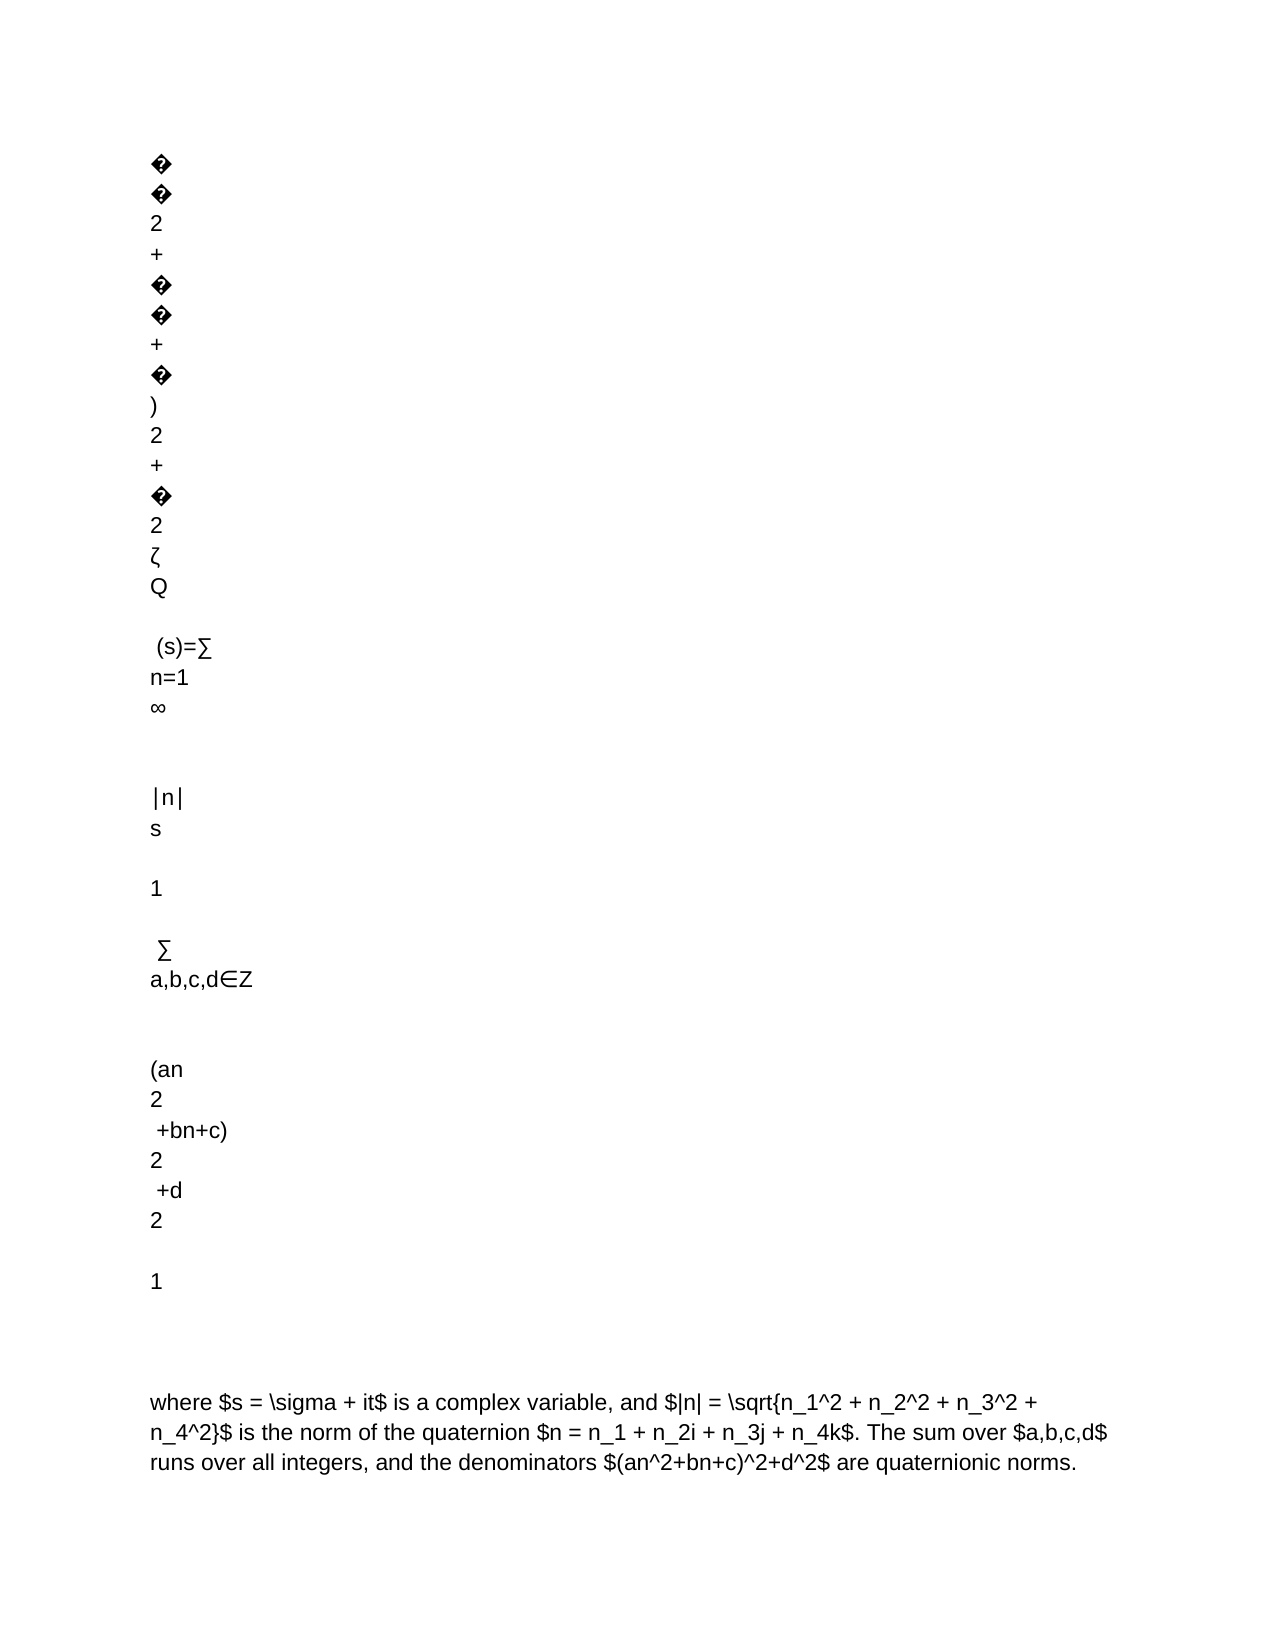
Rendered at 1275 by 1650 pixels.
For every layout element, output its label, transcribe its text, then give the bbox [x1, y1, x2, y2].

text s [150, 814, 1125, 841]
text 2 [150, 1147, 1125, 1173]
text � [150, 482, 1125, 509]
text ​ [150, 1298, 1125, 1324]
text ​ [150, 905, 1125, 932]
text + [150, 331, 1125, 358]
text 2 [150, 1086, 1125, 1113]
text + [150, 452, 1125, 478]
text + [150, 241, 1125, 267]
text Q [150, 573, 1125, 599]
text 2 [150, 422, 1125, 448]
text 2 [150, 512, 1125, 539]
text ∣n∣ [150, 784, 1125, 811]
text +bn+c) [150, 1117, 1125, 1143]
text � [150, 301, 1125, 327]
text ) [150, 392, 1125, 418]
text n=1 [150, 663, 1125, 690]
text (s)=∑ [150, 633, 1125, 660]
text � [150, 271, 1125, 297]
text � [150, 361, 1125, 388]
text ​ [150, 603, 1125, 629]
text (an [150, 1056, 1125, 1083]
text 2 [150, 210, 1125, 237]
text ζ [150, 543, 1125, 569]
text ​ [150, 724, 1125, 750]
text 1 [150, 1268, 1125, 1294]
text a,b,c,d∈Z [150, 966, 1125, 992]
text ​ [150, 996, 1125, 1022]
text ∞ [150, 694, 1125, 720]
text 2 [150, 1207, 1125, 1234]
text � [150, 150, 1125, 176]
text where $s = \sigma + it$ is a complex variable, and $|n| = \sqrt{n_1^2 + n_2^2 + n_3^2 + n_4^2}$ is the norm of the quaternion $n = n_1 + n_2i + n_3j + n_4k$. The sum over $a,b,c,d$ runs over all integers, and the denominators $(an^2+bn+c)^2+d^2$ are quaternionic norms. [150, 1388, 1125, 1475]
text 1 [150, 875, 1125, 901]
text +d [150, 1177, 1125, 1203]
text � [150, 180, 1125, 207]
text ∑ [150, 935, 1125, 962]
